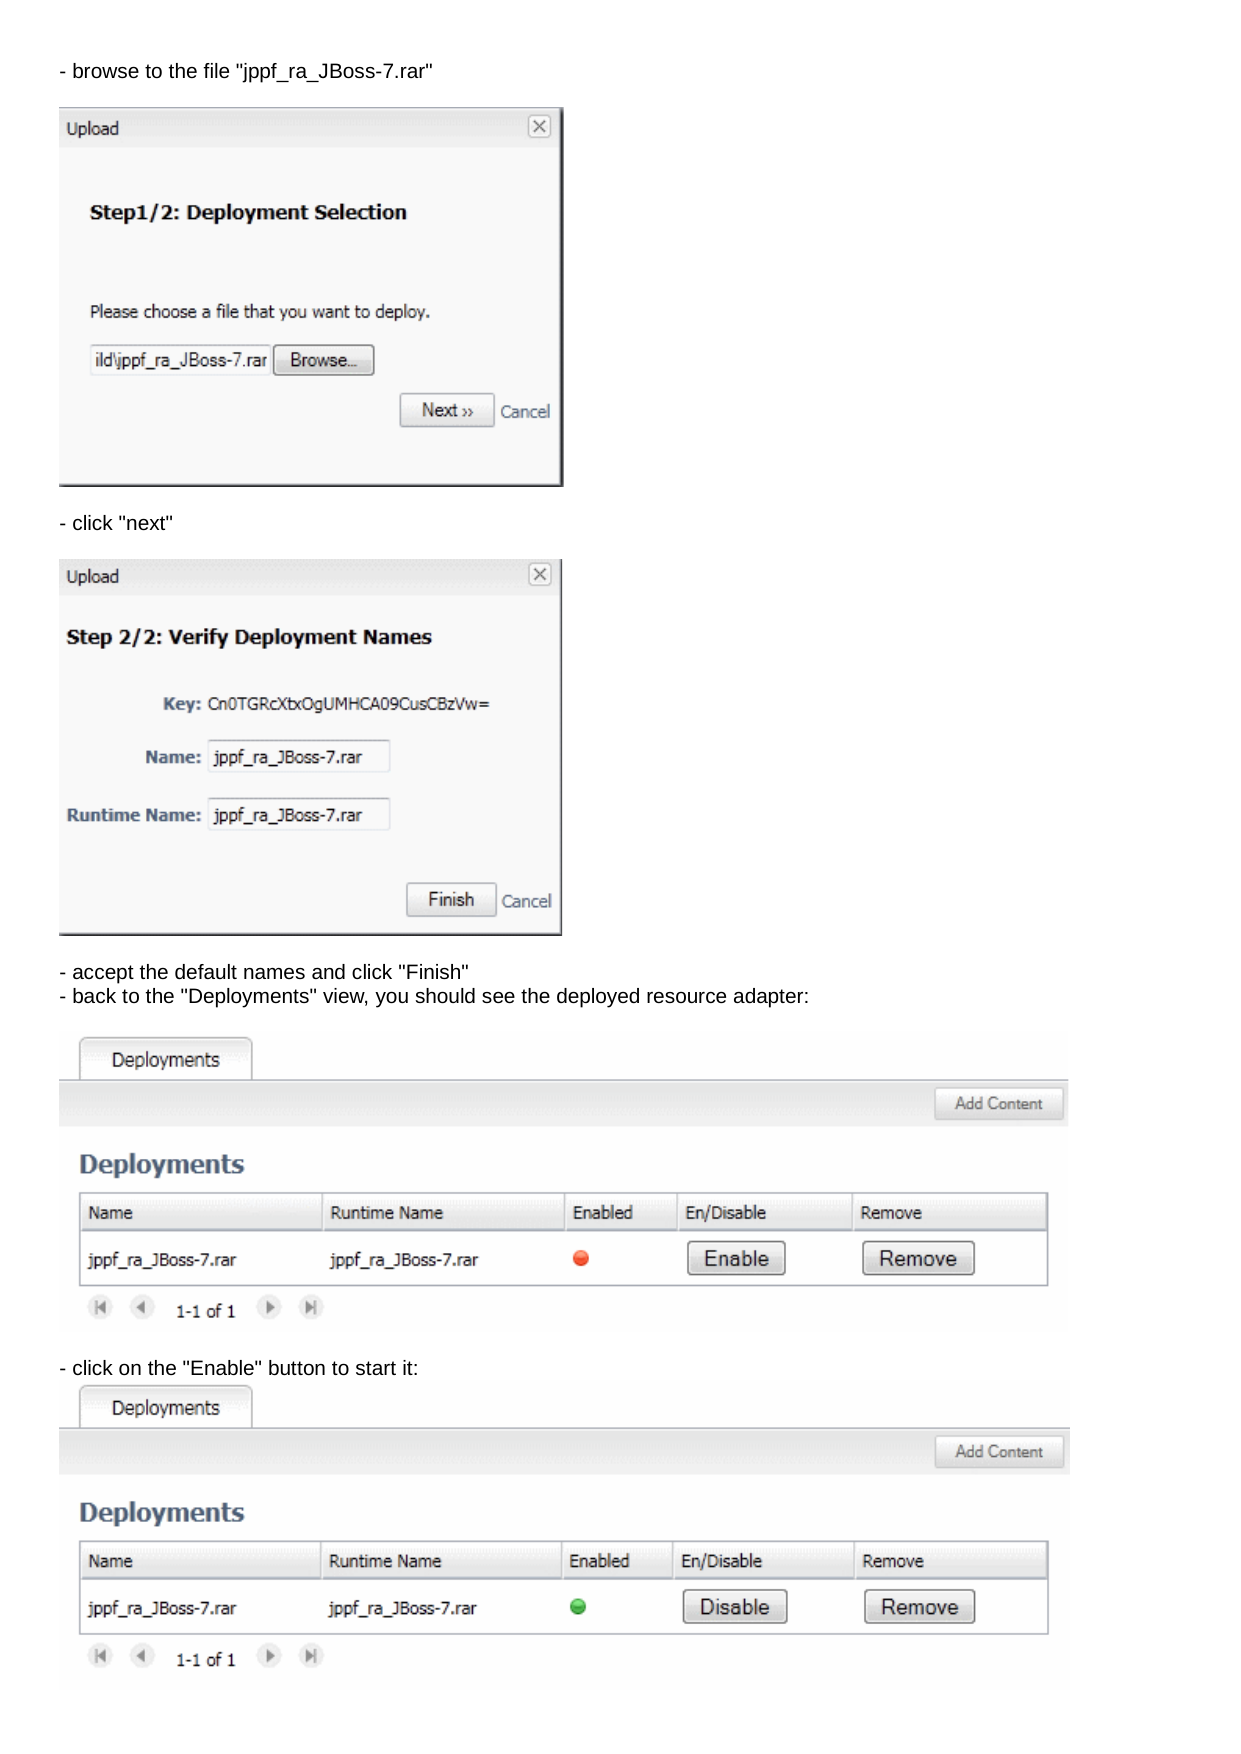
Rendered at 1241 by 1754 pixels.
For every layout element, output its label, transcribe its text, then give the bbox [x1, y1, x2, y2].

picture [59, 1380, 1070, 1690]
picture [59, 559, 563, 936]
text - click "next" [59, 511, 1181, 535]
text - accept the default names and click "Finish" [59, 960, 1181, 984]
text - click on the "Enable" button to start it: [59, 1356, 1181, 1380]
text - back to the "Deployments" view, you should see the deployed resource adapter: [59, 984, 1181, 1008]
text - browse to the file "jppf_ra_JBoss-7.rar" [59, 59, 1181, 83]
picture [59, 107, 564, 487]
picture [59, 1031, 1069, 1332]
